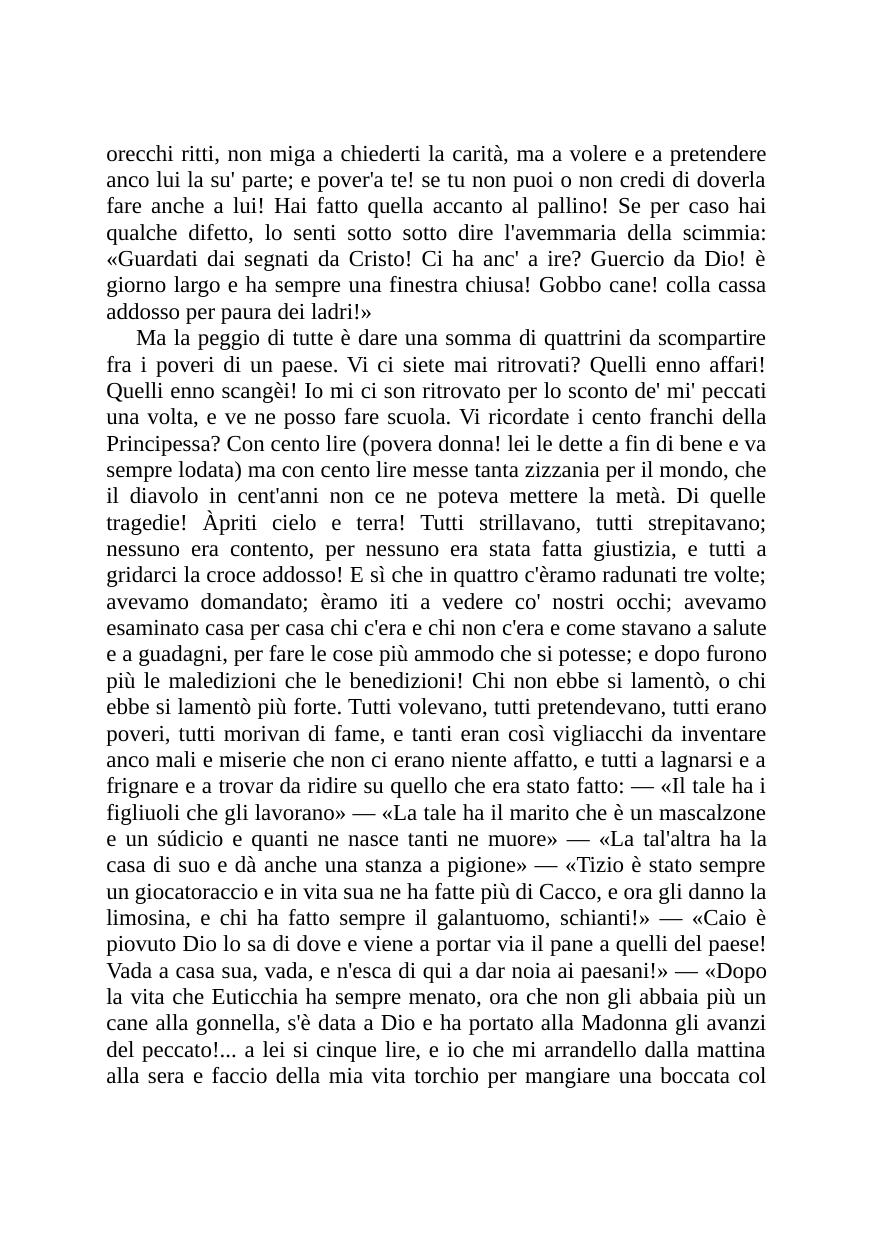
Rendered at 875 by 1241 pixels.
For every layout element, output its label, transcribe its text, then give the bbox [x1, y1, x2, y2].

text orecchi ritti, non miga a chiederti la carità, ma a volere e a pretendere anco lui la su' parte; e pover'a te! se tu non puoi o non credi di doverla fare anche a lui! Hai fatto quella accanto al pallino! Se per caso hai qualche difetto, lo senti sotto sotto dire l'avemmaria della scimmia: «Guardati dai segnati da Cristo! Ci ha anc' a ire? Guercio da Dio! è giorno largo e ha sempre una finestra chiusa! Gobbo cane! colla cassa addosso per paura dei ladri!» [106, 140, 768, 324]
text Ma la peggio di tutte è dare una somma di quattrini da scompartire fra i poveri di un paese. Vi ci siete mai ritrovati? Quelli enno affari! Quelli enno scangèi! Io mi ci son ritrovato per lo sconto de' mi' peccati una volta, e ve ne posso fare scuola. Vi ricordate i cento franchi della Principessa? Con cento lire (povera donna! lei le dette a fin di bene e va sempre lodata) ma con cento lire messe tanta zizzania per il mondo, che il diavolo in cent'anni non ce ne poteva mettere la metà. Di quelle tragedie! Àpriti cielo e terra! Tutti strillavano, tutti strepitavano; nessuno era contento, per nessuno era stata fatta giustizia, e tutti a gridarci la croce addosso! E sì che in quattro c'èramo radunati tre volte; avevamo domandato; èramo iti a vedere co' nostri occhi; avevamo esaminato casa per casa chi c'era e chi non c'era e come stavano a salute e a guadagni, per fare le cose più ammodo che si potesse; e dopo furono più le maledizioni che le benedizioni! Chi non ebbe si lamentò, o chi ebbe si lamentò più forte. Tutti volevano, tutti pretendevano, tutti erano poveri, tutti morivan di fame, e tanti eran così vigliacchi da inventare anco mali e miserie che non ci erano niente affatto, e tutti a lagnarsi e a frignare e a trovar da ridire su quello che era stato fatto: — «Il tale ha i figliuoli che gli lavorano» — «La tale ha il marito che è un mascalzone e un súdicio e quanti ne nasce tanti ne muore» — «La tal'altra ha la casa di suo e dà anche una stanza a pigione» — «Tizio è stato sempre un giocatoraccio e in vita sua ne ha fatte più di Cacco, e ora gli danno la limosina, e chi ha fatto sempre il galantuomo, schianti!» — «Caio è piovuto Dio lo sa di dove e viene a portar via il pane a quelli del paese! Vada a casa sua, vada, e n'esca di qui a dar noia ai paesani!» — «Dopo la vita che Euticchia ha sempre menato, ora che non gli abbaia più un cane alla gonnella, s'è data a Dio e ha portato alla Madonna gli avanzi del peccato!... a lei si cinque lire, e io che mi arrandello dalla mattina alla sera e faccio della mia vita torchio per mangiare una boccata col [106, 324, 768, 1088]
